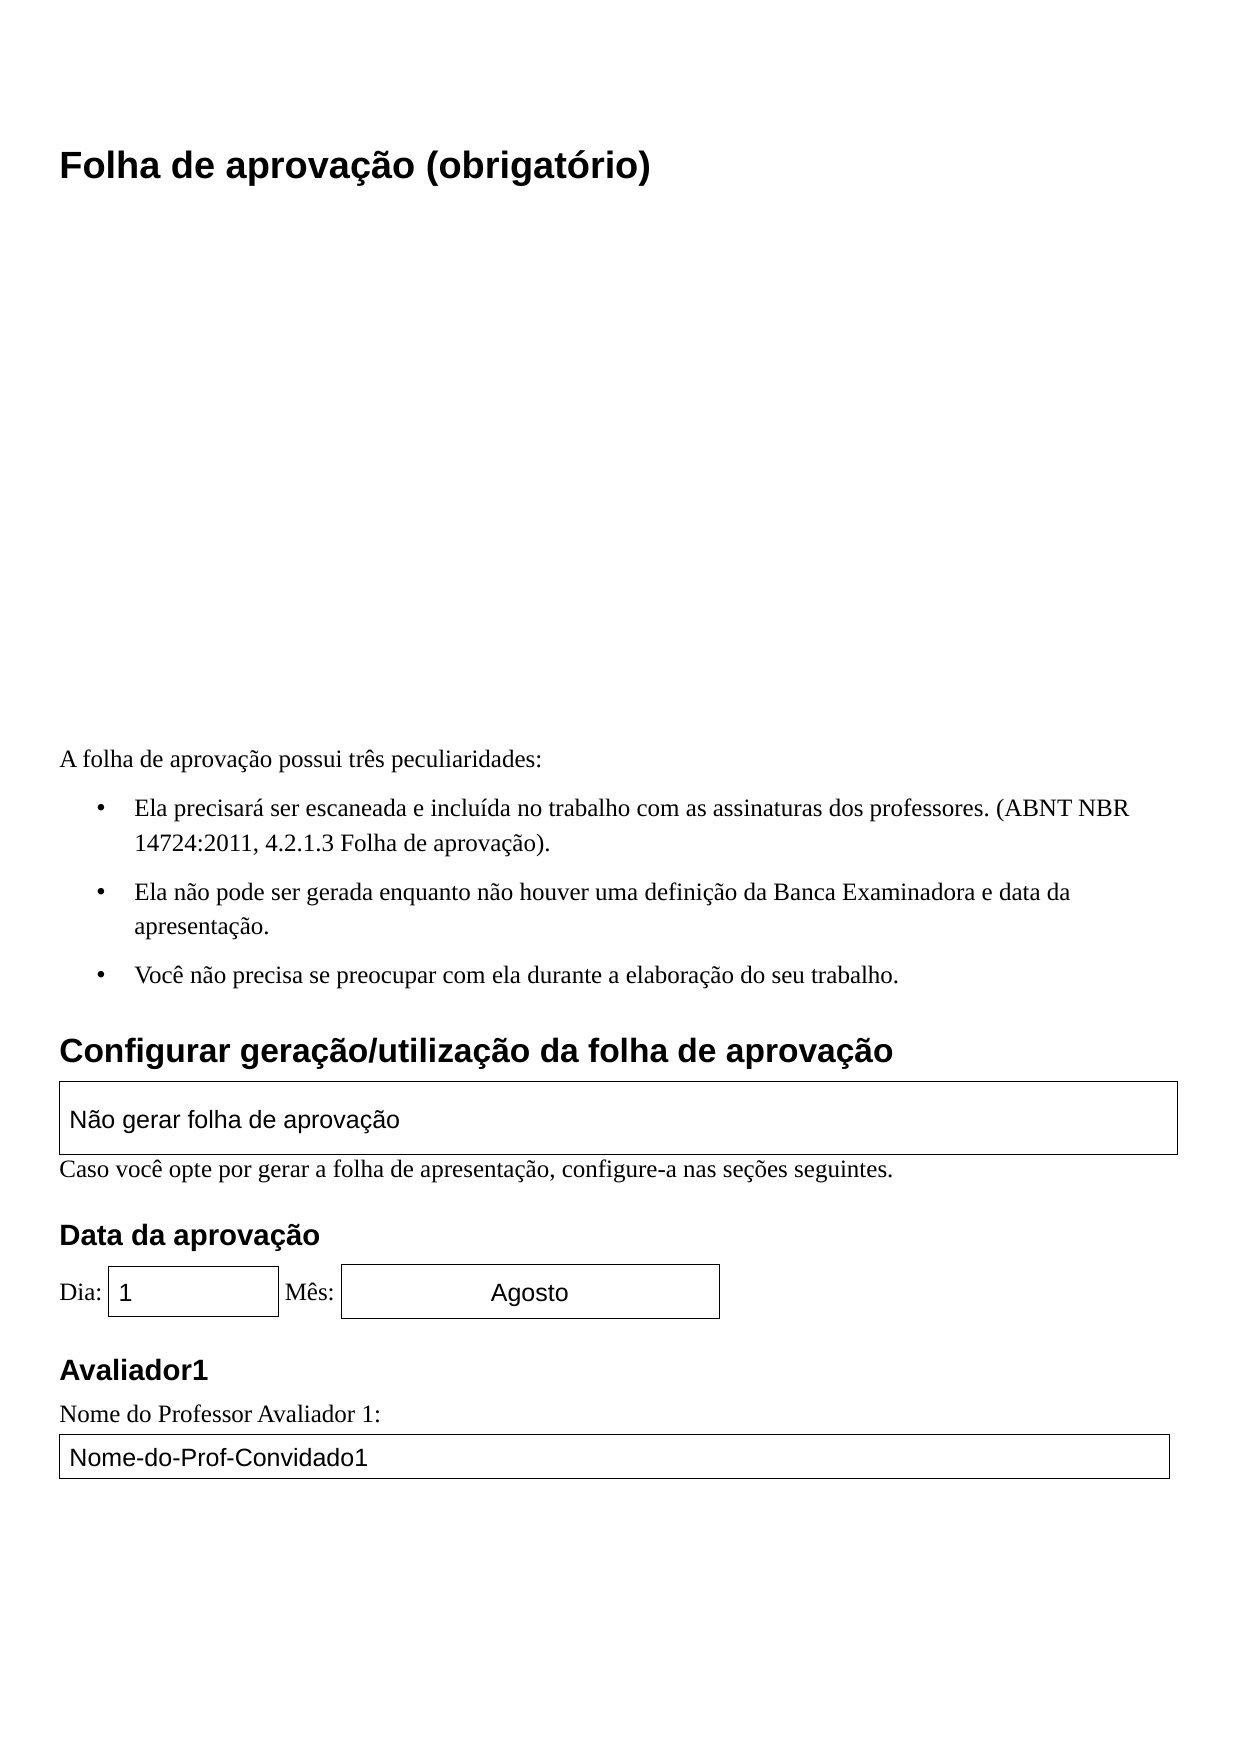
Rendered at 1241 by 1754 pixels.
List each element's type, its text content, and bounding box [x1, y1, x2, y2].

list Ela não pode ser gerada enquanto não houver uma definição da Banca Examinadora e data da apresentação. [97, 877, 1181, 940]
text A folha de aprovação possui três peculiaridades: [59, 744, 1181, 773]
subtitle Avaliador1 [59, 1353, 1181, 1387]
text [720, 1264, 1181, 1318]
list Você não precisa se preocupar com ela durante a elaboração do seu trabalho. [97, 961, 1181, 989]
subtitle Data da aprovação [59, 1218, 1181, 1252]
subtitle Configurar geração/utilização da folha de aprovação [59, 1030, 1181, 1069]
list Ela precisará ser escaneada e incluída no trabalho com as assinaturas dos professores. (ABNT NBR 14724:2011, 4.2.1.3 Folha de aprovação). [97, 793, 1181, 857]
text Dia: Mês: [59, 1264, 341, 1318]
text Nome do Professor Avaliador 1: [59, 1399, 1181, 1478]
subtitle Folha de aprovação (obrigatório) [59, 143, 1181, 187]
text Caso você opte por gerar a folha de apresentação, configure-a nas seções seguintes. [59, 1154, 1181, 1183]
